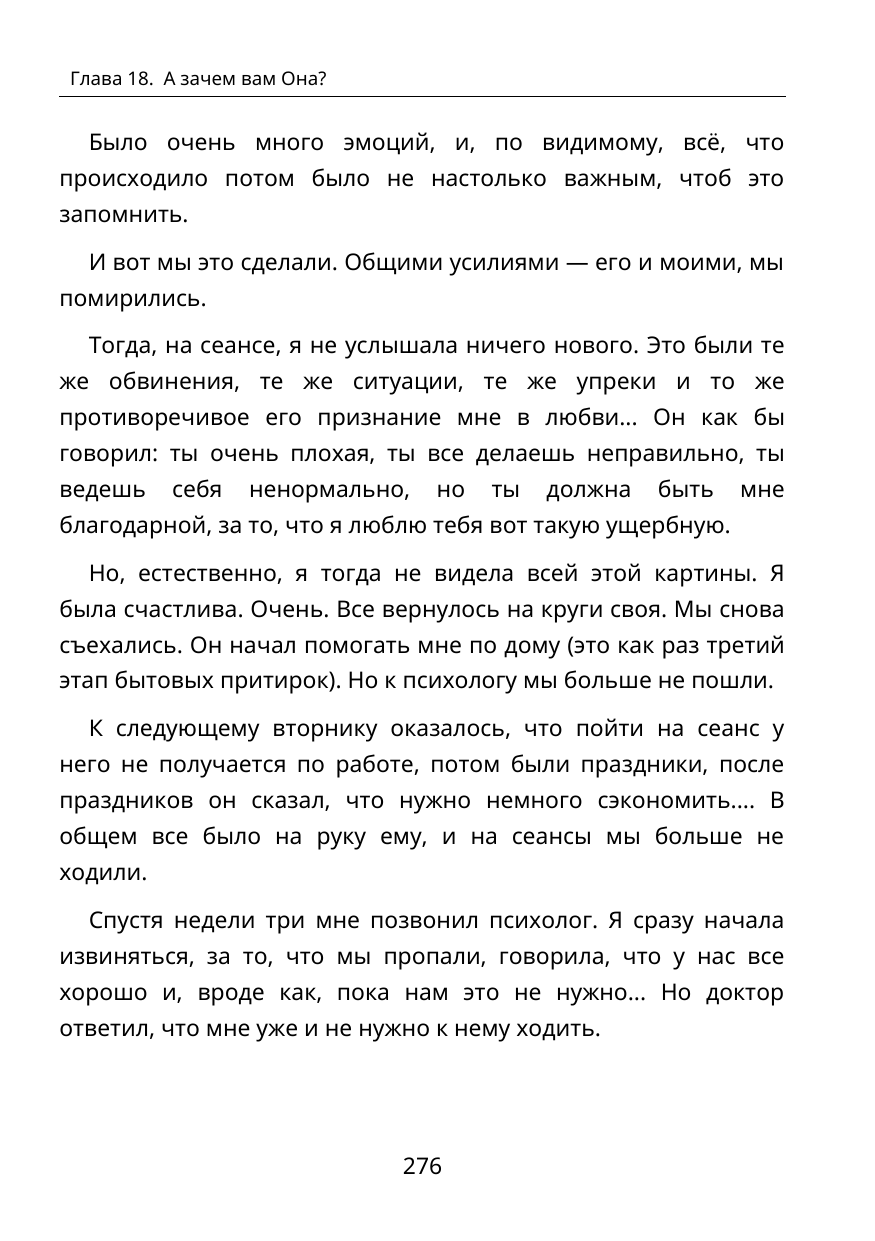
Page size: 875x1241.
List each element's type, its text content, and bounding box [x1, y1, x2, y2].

text И вот мы это сделали. Общими усилиями — его и моими, мы помирились. [59, 246, 786, 313]
text Но, естественно, я тогда не видела всей этой картины. Я была счастлива. Очень. Все вернулось на круги своя. Мы снова съехались. Он начал помогать мне по дому (это как раз третий этап бытовых притирок). Но к психологу мы больше не пошли. [59, 557, 786, 696]
text Тогда, на сеансе, я не услышала ничего нового. Это были те же обвинения, те же ситуации, те же упреки и то же противоречивое его признание мне в любви... Он как бы говорил: ты очень плохая, ты все делаешь неправильно, ты ведешь себя ненормально, но ты должна быть мне благодарной, за то, что я люблю тебя вот такую ущербную. [59, 329, 786, 540]
text Было очень много эмоций, и, по видимому, всё, что происходило потом было не настолько важным, чтоб это запомнить. [59, 126, 786, 229]
text К следующему вторнику оказалось, что пойти на сеанс у него не получается по работе, потом были праздники, после праздников он сказал, что нужно немного сэкономить.... В общем все было на руку ему, и на сеансы мы больше не ходили. [59, 712, 786, 887]
text Спустя недели три мне позвонил психолог. Я сразу начала извиняться, за то, что мы пропали, говорила, что у нас все хорошо и, вроде как, пока нам это не нужно... Но доктор ответил, что мне уже и не нужно к нему ходить. [59, 904, 786, 1043]
